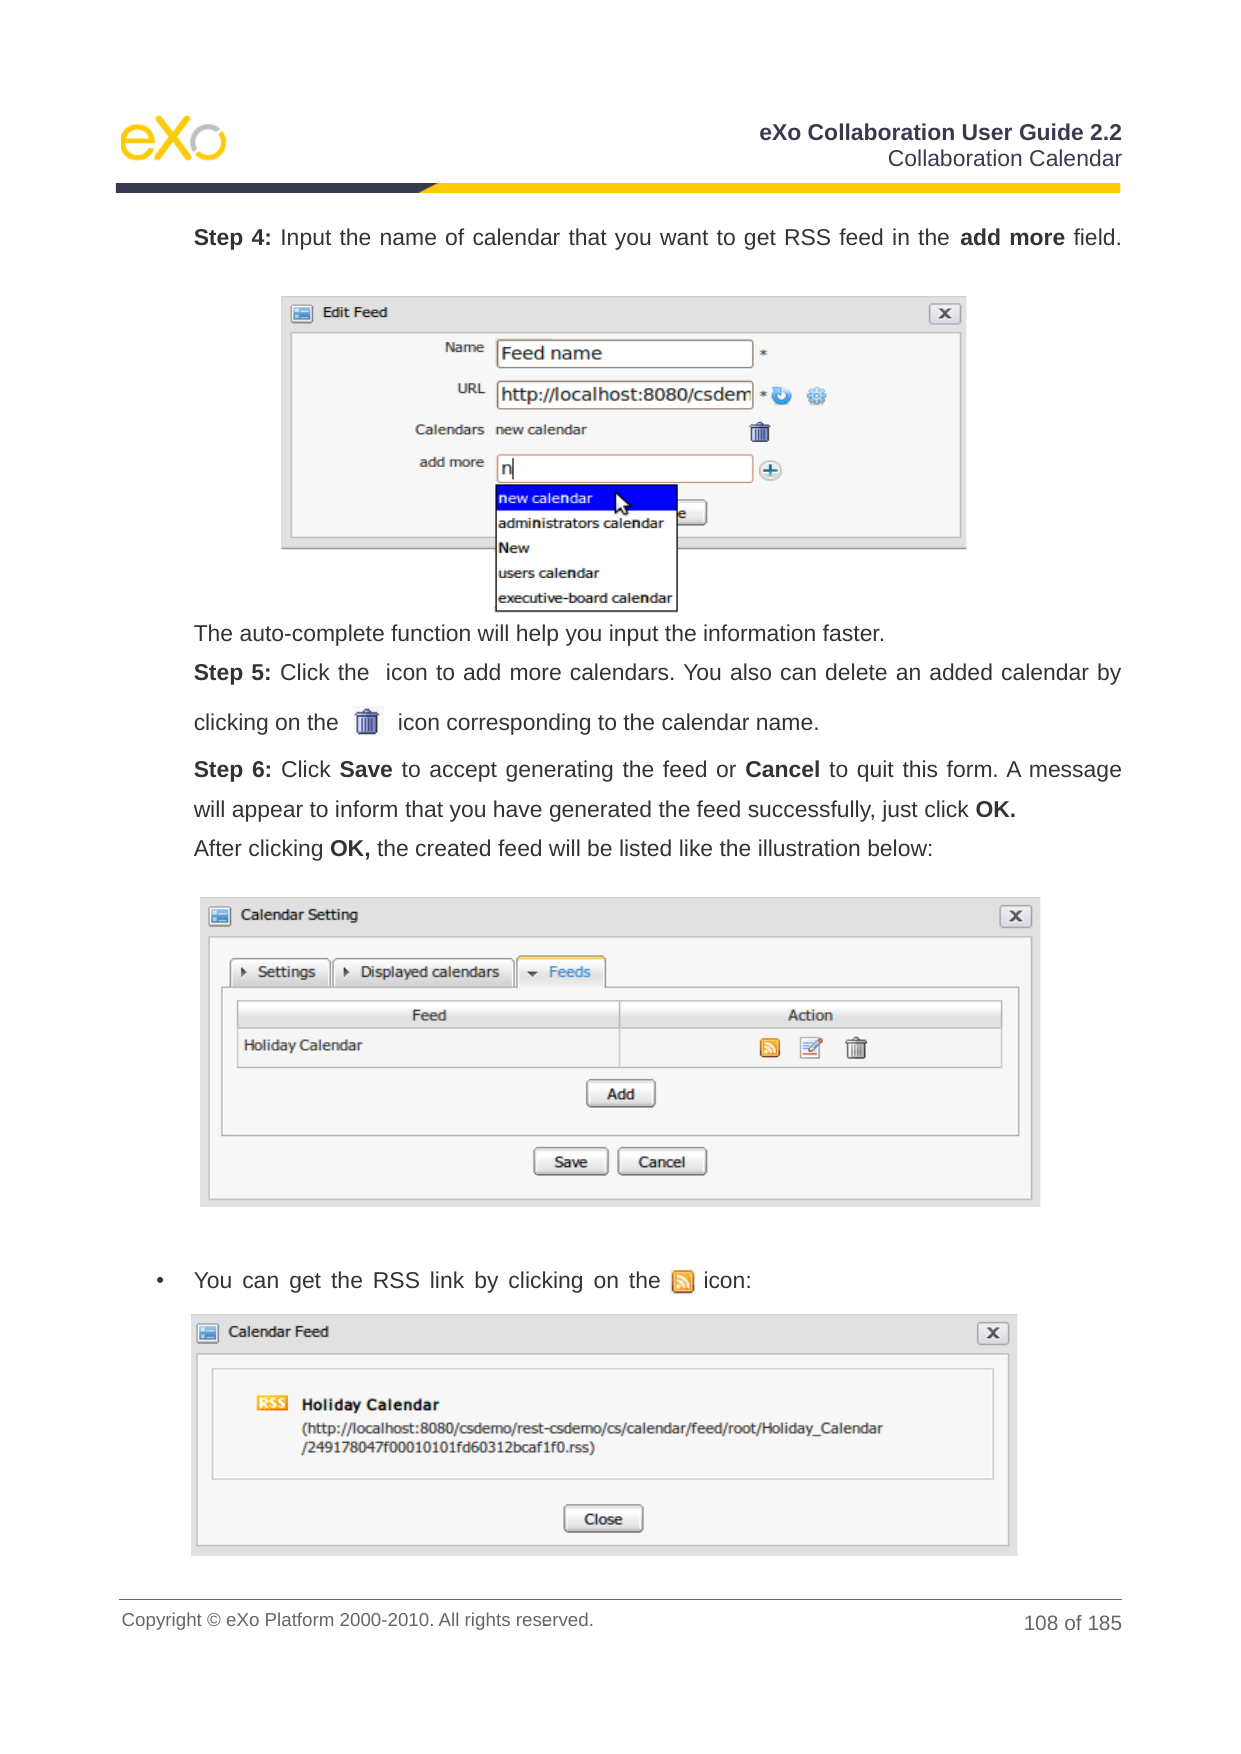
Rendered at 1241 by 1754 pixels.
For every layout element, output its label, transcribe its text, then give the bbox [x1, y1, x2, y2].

picture [352, 706, 384, 736]
picture [191, 1314, 1018, 1556]
picture [669, 1269, 696, 1295]
picture [200, 897, 1041, 1207]
list Step 6: Click Save to accept generating the feed or Cancel to quit this form. A message will appear to inform that you have generated the feed successfully, just click OK. [156, 756, 1122, 822]
list Step 4: Input the name of calendar that you want to get RSS feed in the add more field. The auto-complete function will help you input the information faster. [156, 223, 1122, 646]
picture [120, 115, 227, 161]
list Step 5: Click the icon to add more calendars. You also can delete an added calendar by clicking on the icon corresponding to the calendar name. [156, 659, 1122, 743]
picture [115, 183, 1121, 193]
list After clicking OK, the created feed will be listed like the illustration below: [156, 835, 1122, 862]
picture [281, 296, 967, 613]
list You can get the RSS link by clicking on the icon: [156, 1267, 1122, 1293]
